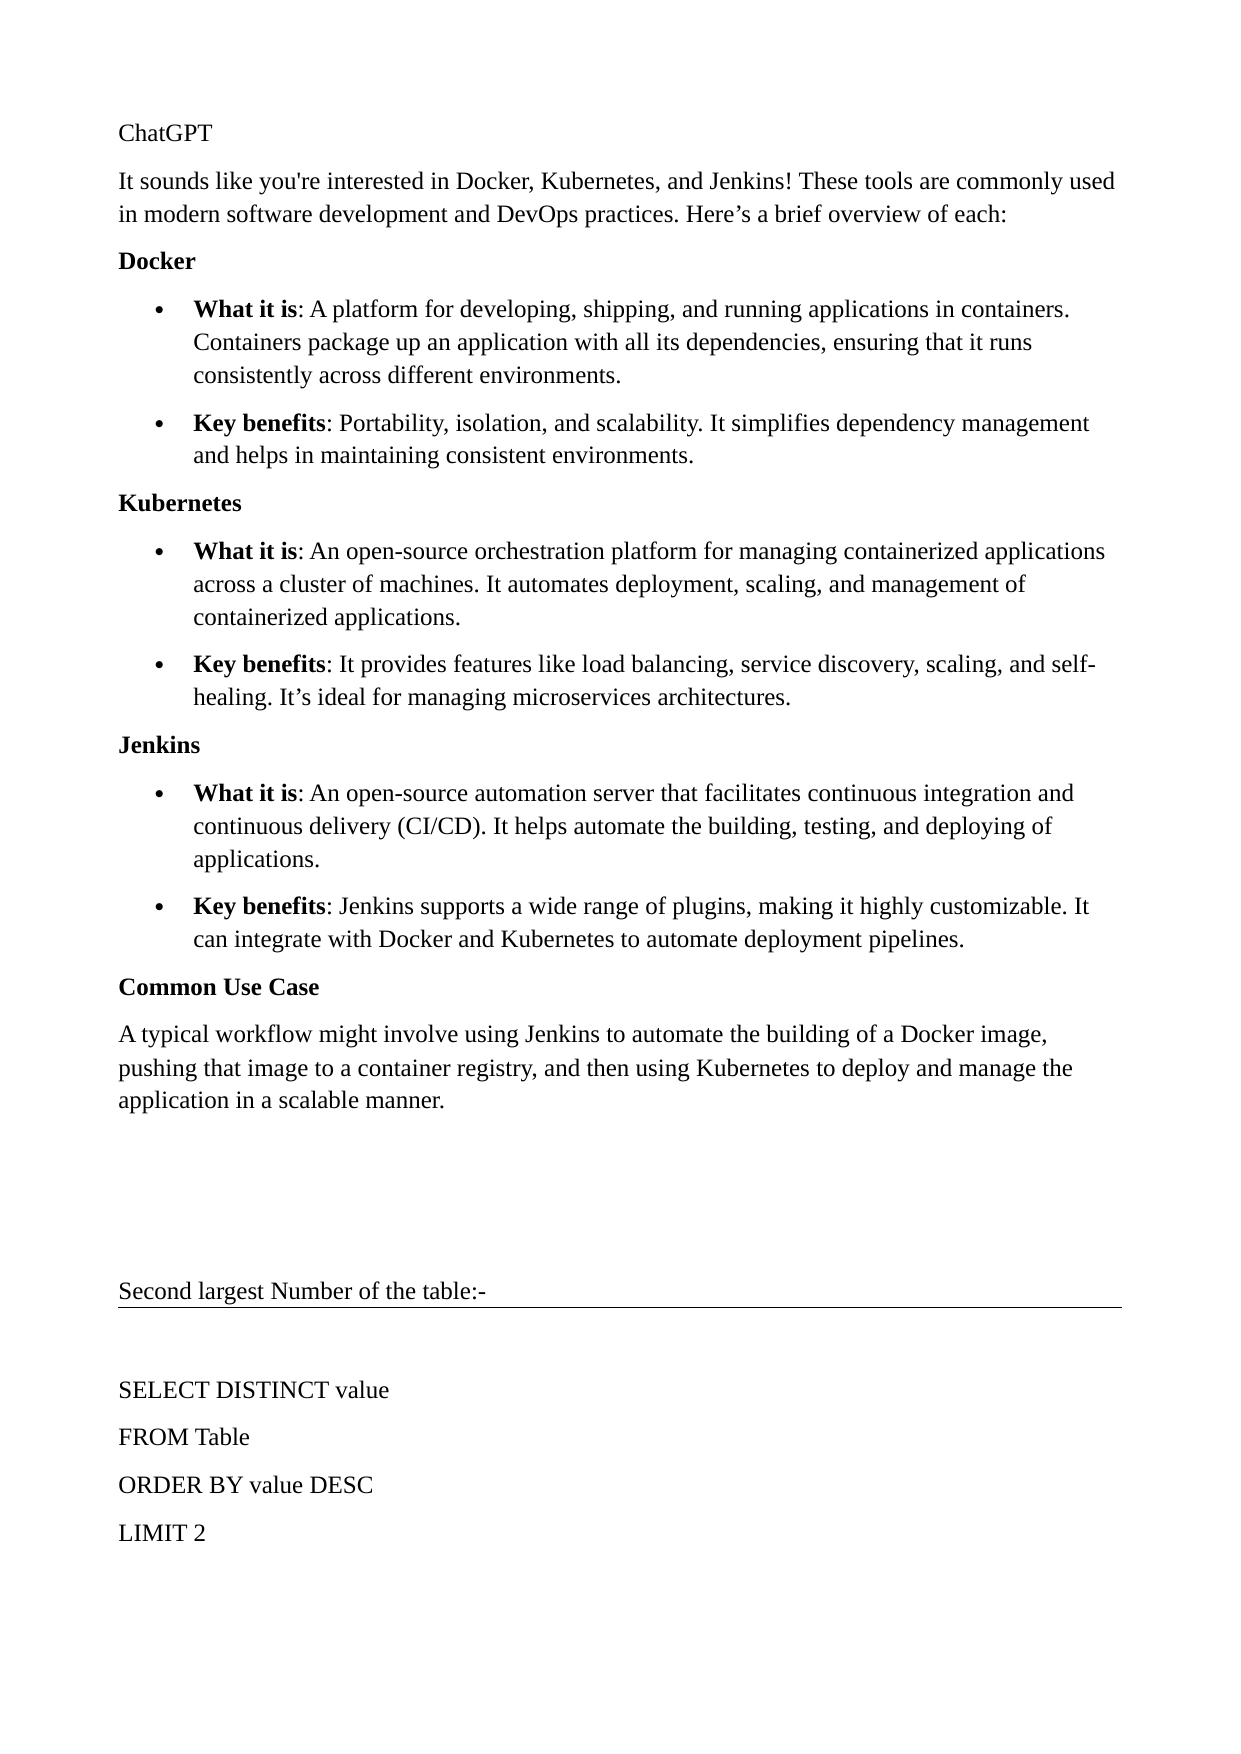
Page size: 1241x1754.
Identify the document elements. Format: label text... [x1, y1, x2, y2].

text Jenkins [118, 730, 1122, 759]
text Docker [118, 246, 1122, 275]
list Key benefits: It provides features like load balancing, service discovery, scaling, and self-healing. It’s ideal for managing microservices architectures. [156, 649, 1122, 711]
text LIMIT 2 [118, 1518, 1122, 1546]
text SELECT DISTINCT value [118, 1375, 1122, 1404]
text ChatGPT [118, 118, 1122, 147]
list What it is: A platform for developing, shipping, and running applications in containers. Containers package up an application with all its dependencies, ensuring that it runs consistently across different environments. [156, 294, 1122, 389]
list Key benefits: Jenkins supports a wide range of plugins, making it highly customizable. It can integrate with Docker and Kubernetes to automate deployment pipelines. [156, 891, 1122, 953]
list What it is: An open-source automation server that facilitates continuous integration and continuous delivery (CI/CD). It helps automate the building, testing, and deploying of applications. [156, 778, 1122, 872]
text FROM Table [118, 1422, 1122, 1451]
text Second largest Number of the table:- [118, 1276, 1122, 1307]
text Common Use Case [118, 972, 1122, 1001]
list Key benefits: Portability, isolation, and scalability. It simplifies dependency management and helps in maintaining consistent environments. [156, 408, 1122, 469]
text A typical workflow might involve using Jenkins to automate the building of a Docker image, pushing that image to a container registry, and then using Kubernetes to deploy and manage the application in a scalable manner. [118, 1019, 1122, 1114]
text Kubernetes [118, 488, 1122, 517]
list What it is: An open-source orchestration platform for managing containerized applications across a cluster of machines. It automates deployment, scaling, and management of containerized applications. [156, 536, 1122, 631]
text It sounds like you're interested in Docker, Kubernetes, and Jenkins! These tools are commonly used in modern software development and DevOps practices. Here’s a brief overview of each: [118, 166, 1122, 227]
text ORDER BY value DESC [118, 1470, 1122, 1499]
